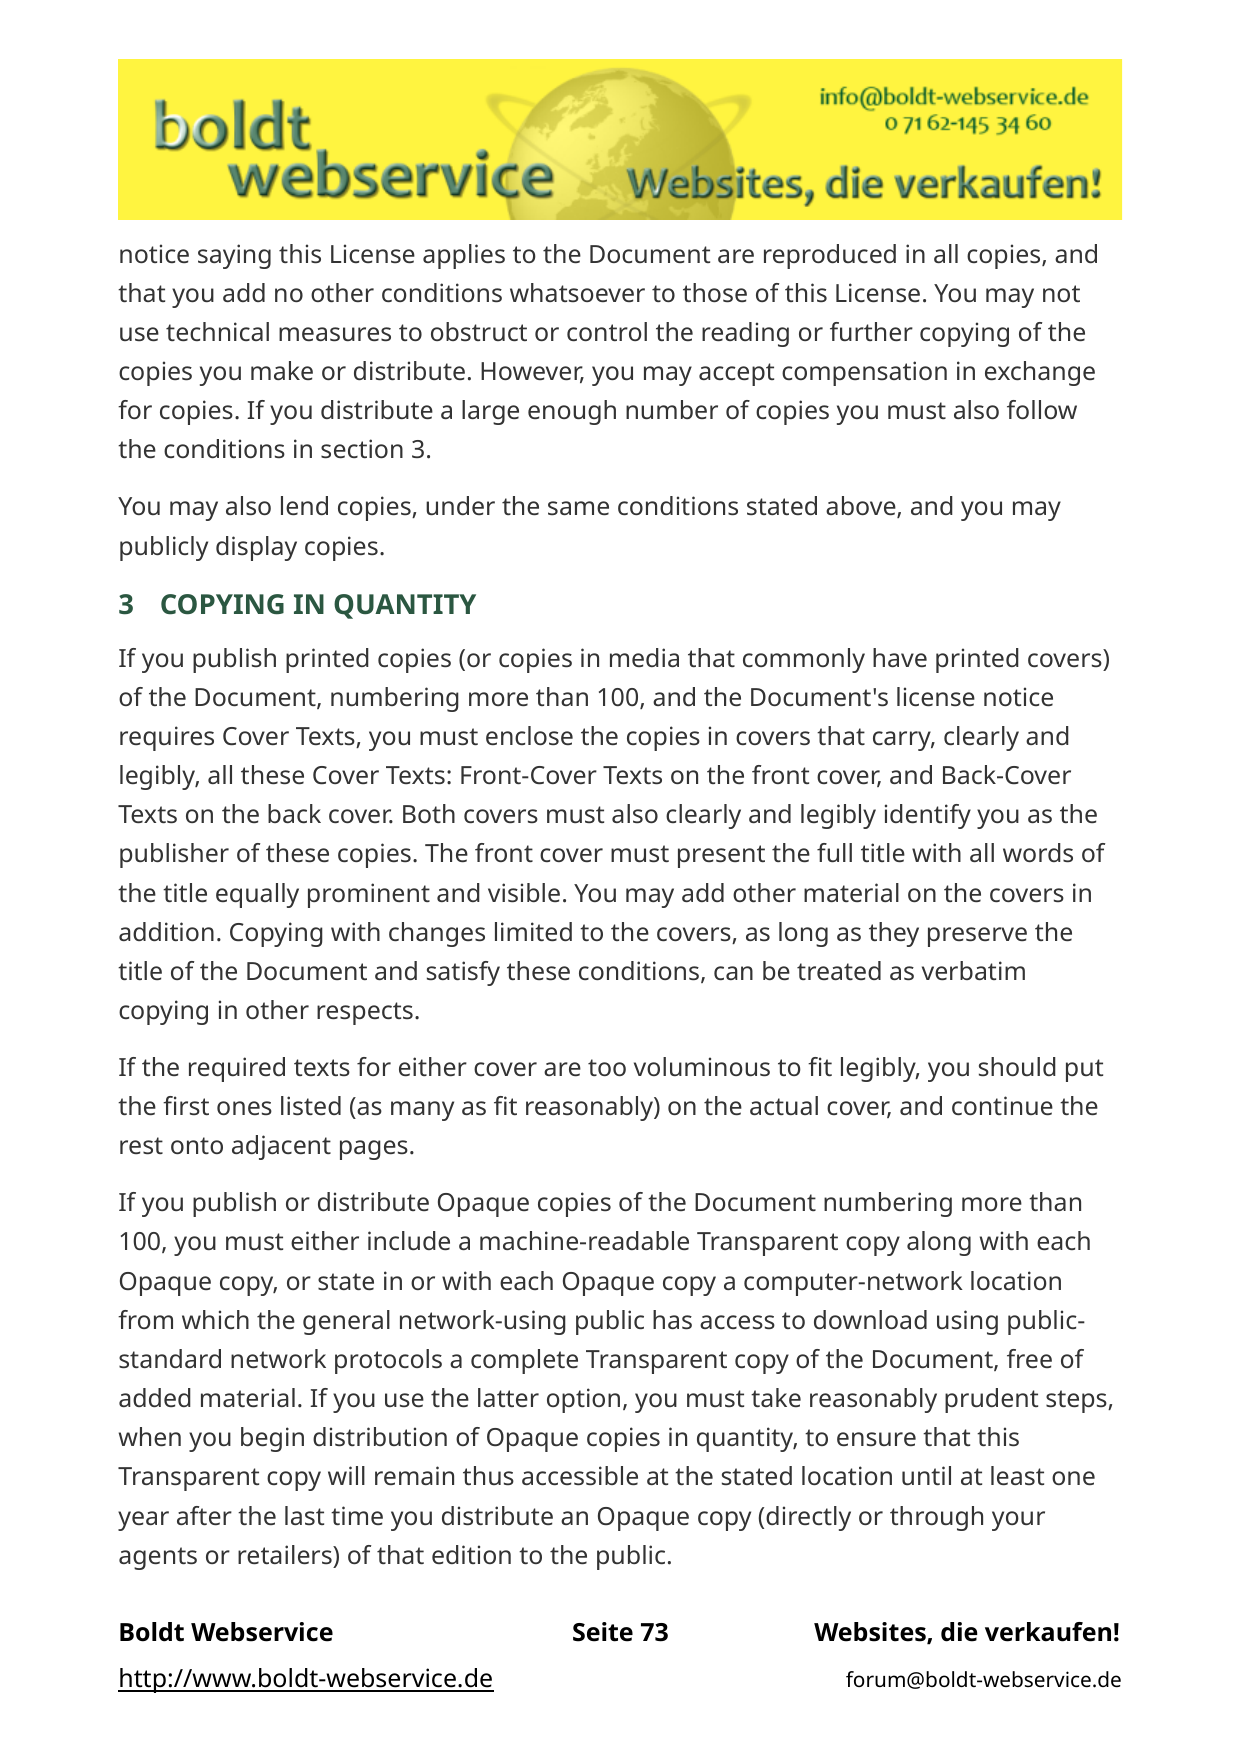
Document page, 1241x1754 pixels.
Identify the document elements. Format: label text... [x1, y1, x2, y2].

text You may also lend copies, under the same conditions stated above, and you may publicly display copies. [118, 489, 1122, 562]
text If you publish printed copies (or copies in media that commonly have printed covers) of the Document, numbering more than 100, and the Document's license notice requires Cover Texts, you must enclose the copies in covers that carry, clearly and legibly, all these Cover Texts: Front-Cover Texts on the front cover, and Back-Cover Texts on the back cover. Both covers must also clearly and legibly identify you as the publisher of these copies. The front cover must present the full title with all words of the title equally prominent and visible. You may add other material on the covers in addition. Copying with changes limited to the covers, as long as they preserve the title of the Document and satisfy these conditions, can be treated as verbatim copying in other respects. [118, 640, 1122, 1027]
text If the required texts for either cover are too voluminous to fit legibly, you should put the first ones listed (as many as fit reasonably) on the actual cover, and continue the rest onto adjacent pages. [118, 1049, 1122, 1162]
text notice saying this License applies to the Document are reproduced in all copies, and that you add no other conditions whatsoever to those of this License. You may not use technical measures to obstruct or control the reading or further copying of the copies you make or distribute. However, you may accept compensation in exchange for copies. If you distribute a large enough number of copies you must also follow the conditions in section 3. [118, 236, 1122, 466]
text If you publish or distribute Opaque copies of the Document numbering more than 100, you must either include a machine-readable Transparent copy along with each Opaque copy, or state in or with each Opaque copy a computer-network location from which the general network-using public has access to download using public-standard network protocols a complete Transparent copy of the Document, free of added material. If you use the latter option, you must take reasonably prudent steps, when you begin distribution of Opaque copies in quantity, to ensure that this Transparent copy will remain thus accessible at the stated location until at least one year after the last time you distribute an Opaque copy (directly or through your agents or retailers) of that edition to the public. [118, 1185, 1122, 1571]
subtitle COPYING IN QUANTITY [118, 585, 1122, 622]
picture [118, 59, 1123, 220]
